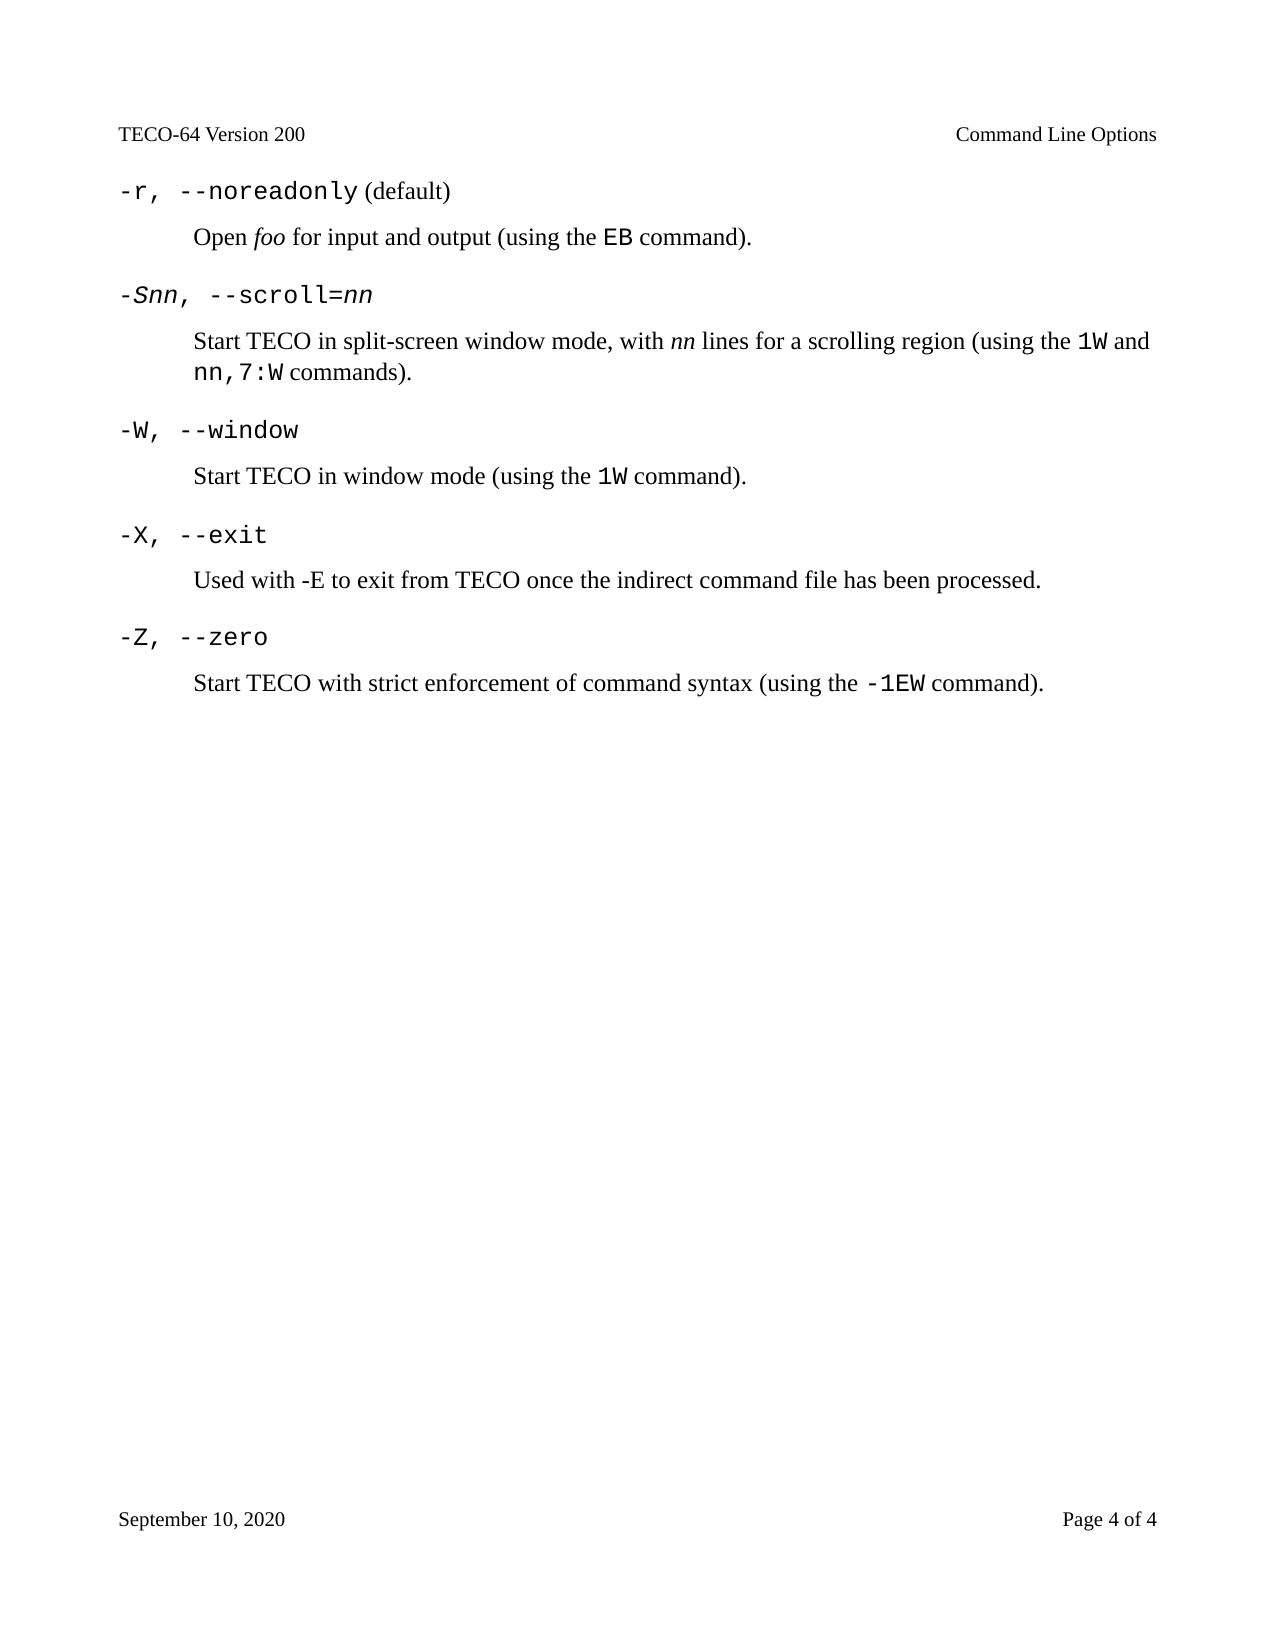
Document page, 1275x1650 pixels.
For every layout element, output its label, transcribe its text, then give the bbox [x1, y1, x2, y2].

text -Snn, --scroll=nn [118, 283, 1157, 311]
text -r, --noreadonly (default) [118, 176, 1157, 207]
text Start TECO in window mode (using the 1W command). [193, 461, 1157, 492]
text -Z, --zero [118, 624, 1157, 653]
text Used with -E to exit from TECO once the indirect command file has been processed. [193, 566, 1157, 594]
text Start TECO in split-screen window mode, with nn lines for a scrolling region (using the 1W and nn,7:W commands). [193, 326, 1157, 388]
text Open foo for input and output (using the EB command). [193, 222, 1157, 253]
text -X, --exit [118, 522, 1157, 551]
text -W, --window [118, 418, 1157, 446]
text Start TECO with strict enforcement of command syntax (using the -1EW command). [193, 668, 1157, 698]
